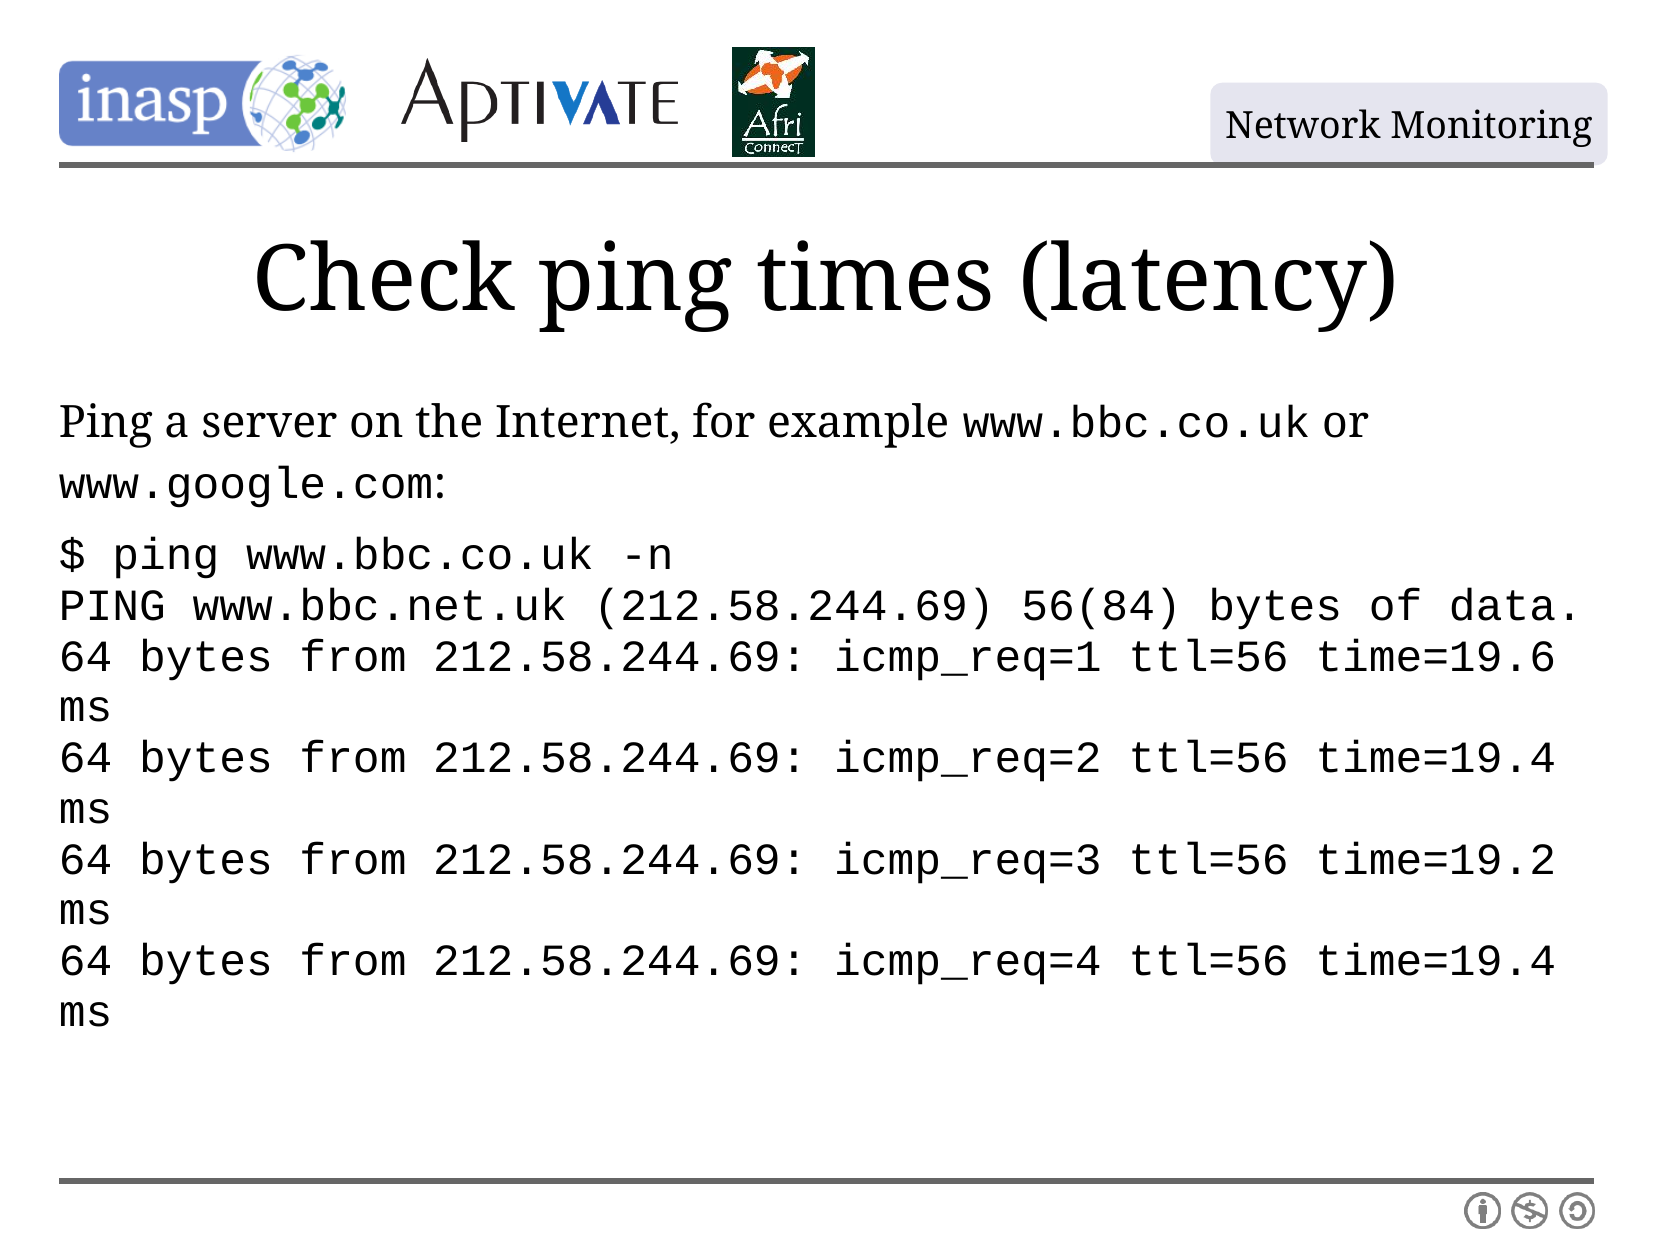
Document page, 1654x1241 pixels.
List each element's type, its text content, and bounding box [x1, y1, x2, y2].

picture [401, 58, 678, 142]
list Ping a server on the Internet, for example www.bbc.co.uk or www.google.com: $ ping www.bbc.co.uk -n PING www.bbc.net.uk (212.58.244.69) 56(84) bytes of data. 64 bytes from 212.58.244.69: icmp_req=1 ttl=56 time=19.6 ms 64 bytes from 212.58.244.69: icmp_req=2 ttl=56 time=19.4 ms 64 bytes from 212.58.244.69: icmp_req=3 ttl=56 time=19.2 ms 64 bytes from 212.58.244.69: icmp_req=4 ttl=56 time=19.4 ms [59, 389, 1595, 1109]
picture [59, 47, 355, 160]
picture [1511, 1192, 1548, 1229]
picture [1464, 1192, 1501, 1229]
picture [732, 47, 815, 157]
picture [1559, 1192, 1595, 1229]
title Check ping times (latency) [59, 212, 1595, 343]
